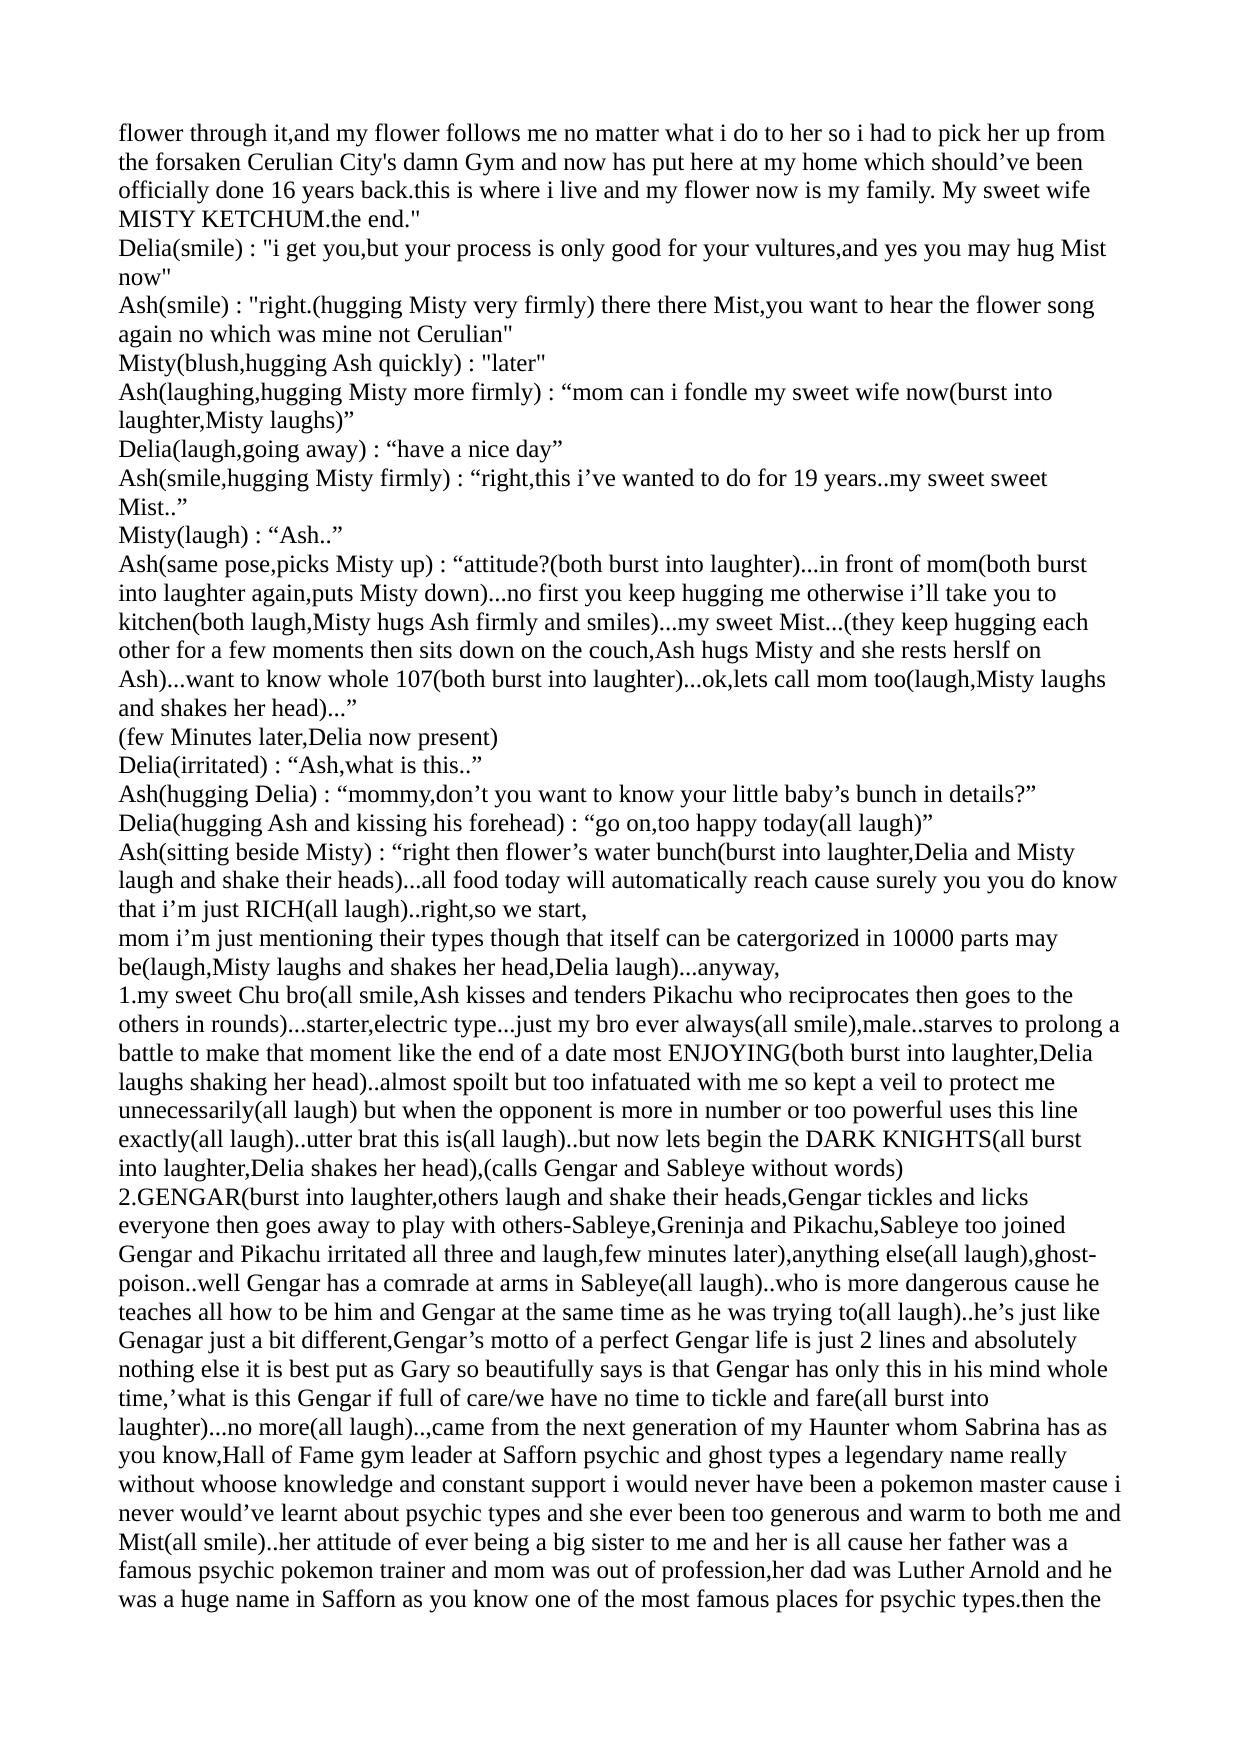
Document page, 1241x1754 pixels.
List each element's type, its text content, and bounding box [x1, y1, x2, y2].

text Ash(laughing,hugging Misty more firmly) : “mom can i fondle my sweet wife now(burst into laughter,Misty laughs)” [118, 377, 1122, 434]
text Misty(laugh) : “Ash..” [118, 521, 1122, 549]
text Delia(irritated) : “Ash,what is this..” [118, 751, 1122, 779]
text Ash(hugging Delia) : “mommy,don’t you want to know your little baby’s bunch in details?” [118, 779, 1122, 808]
text Ash(same pose,picks Misty up) : “attitude?(both burst into laughter)...in front of mom(both burst into laughter again,puts Misty down)...no first you keep hugging me otherwise i’ll take you to kitchen(both laugh,Misty hugs Ash firmly and smiles)...my sweet Mist...(they keep hugging each other for a few moments then sits down on the couch,Ash hugs Misty and she rests herslf on Ash)...want to know whole 107(both burst into laughter)...ok,lets call mom too(laugh,Misty laughs and shakes her head)...” [118, 549, 1122, 722]
text Delia(laugh,going away) : “have a nice day” [118, 434, 1122, 463]
text Delia(hugging Ash and kissing his forehead) : “go on,too happy today(all laugh)” [118, 808, 1122, 837]
text mom i’m just mentioning their types though that itself can be catergorized in 10000 parts may be(laugh,Misty laughs and shakes her head,Delia laugh)...anyway, [118, 923, 1122, 981]
text (few Minutes later,Delia now present) [118, 722, 1122, 751]
text Ash(smile) : "right.(hugging Misty very firmly) there there Mist,you want to hear the flower song again no which was mine not Cerulian" [118, 291, 1122, 348]
text Misty(blush,hugging Ash quickly) : "later" [118, 348, 1122, 377]
text Delia(smile) : "i get you,but your process is only good for your vultures,and yes you may hug Mist now" [118, 233, 1122, 291]
text 2.GENGAR(burst into laughter,others laugh and shake their heads,Gengar tickles and licks everyone then goes away to play with others-Sableye,Greninja and Pikachu,Sableye too joined Gengar and Pikachu irritated all three and laugh,few minutes later),anything else(all laugh),ghost-poison..well Gengar has a comrade at arms in Sableye(all laugh)..who is more dangerous cause he teaches all how to be him and Gengar at the same time as he was trying to(all laugh)..he’s just like Genagar just a bit different,Gengar’s motto of a perfect Gengar life is just 2 lines and absolutely nothing else it is best put as Gary so beautifully says is that Gengar has only this in his mind whole time,’what is this Gengar if full of care/we have no time to tickle and fare(all burst into laughter)...no more(all laugh)..,came from the next generation of my Haunter whom Sabrina has as you know,Hall of Fame gym leader at Safforn psychic and ghost types a legendary name really without whoose knowledge and constant support i would never have been a pokemon master cause i never would’ve learnt about psychic types and she ever been too generous and warm to both me and Mist(all smile)..her attitude of ever being a big sister to me and her is all cause her father was a famous psychic pokemon trainer and mom was out of profession,her dad was Luther Arnold and he was a huge name in Safforn as you know one of the most famous places for psychic types.then the [118, 1182, 1122, 1613]
text flower through it,and my flower follows me no matter what i do to her so i had to pick her up from the forsaken Cerulian City's damn Gym and now has put here at my home which should’ve been officially done 16 years back.this is where i live and my flower now is my family. My sweet wife MISTY KETCHUM.the end." [118, 118, 1122, 233]
text Ash(sitting beside Misty) : “right then flower’s water bunch(burst into laughter,Delia and Misty laugh and shake their heads)...all food today will automatically reach cause surely you you do know that i’m just RICH(all laugh)..right,so we start, [118, 837, 1122, 923]
text Ash(smile,hugging Misty firmly) : “right,this i’ve wanted to do for 19 years..my sweet sweet Mist..” [118, 463, 1122, 521]
text 1.my sweet Chu bro(all smile,Ash kisses and tenders Pikachu who reciprocates then goes to the others in rounds)...starter,electric type...just my bro ever always(all smile),male..starves to prolong a battle to make that moment like the end of a date most ENJOYING(both burst into laughter,Delia laughs shaking her head)..almost spoilt but too infatuated with me so kept a veil to protect me unnecessarily(all laugh) but when the opponent is more in number or too powerful uses this line exactly(all laugh)..utter brat this is(all laugh)..but now lets begin the DARK KNIGHTS(all burst into laughter,Delia shakes her head),(calls Gengar and Sableye without words) [118, 981, 1122, 1182]
